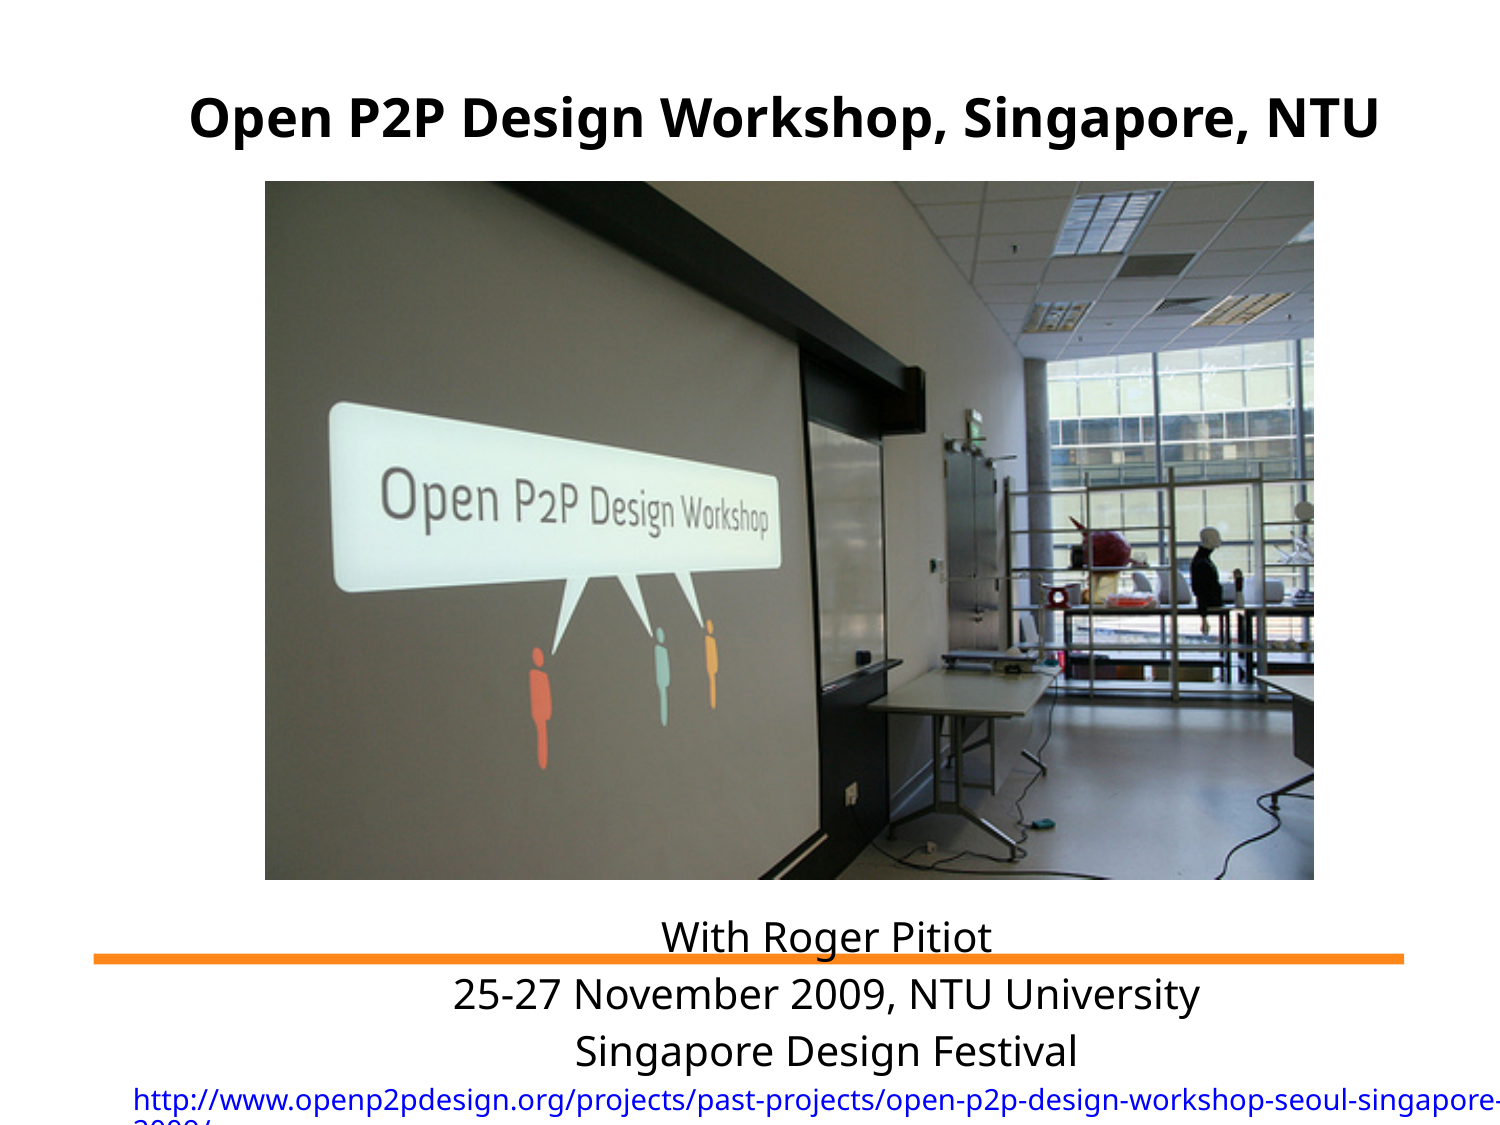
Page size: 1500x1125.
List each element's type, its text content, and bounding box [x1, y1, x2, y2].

picture [0, 0, 1500, 1125]
title Open P2P Design Workshop, Singapore, NTU [110, 45, 1461, 188]
text_box With Roger Pitiot 25-27 November 2009, NTU University Singapore Design Festival http://www.openp2pdesign.org/projects/past-projects/open-p2p-design-workshop-seoul-singapore-2009/ [118, 843, 1500, 1125]
